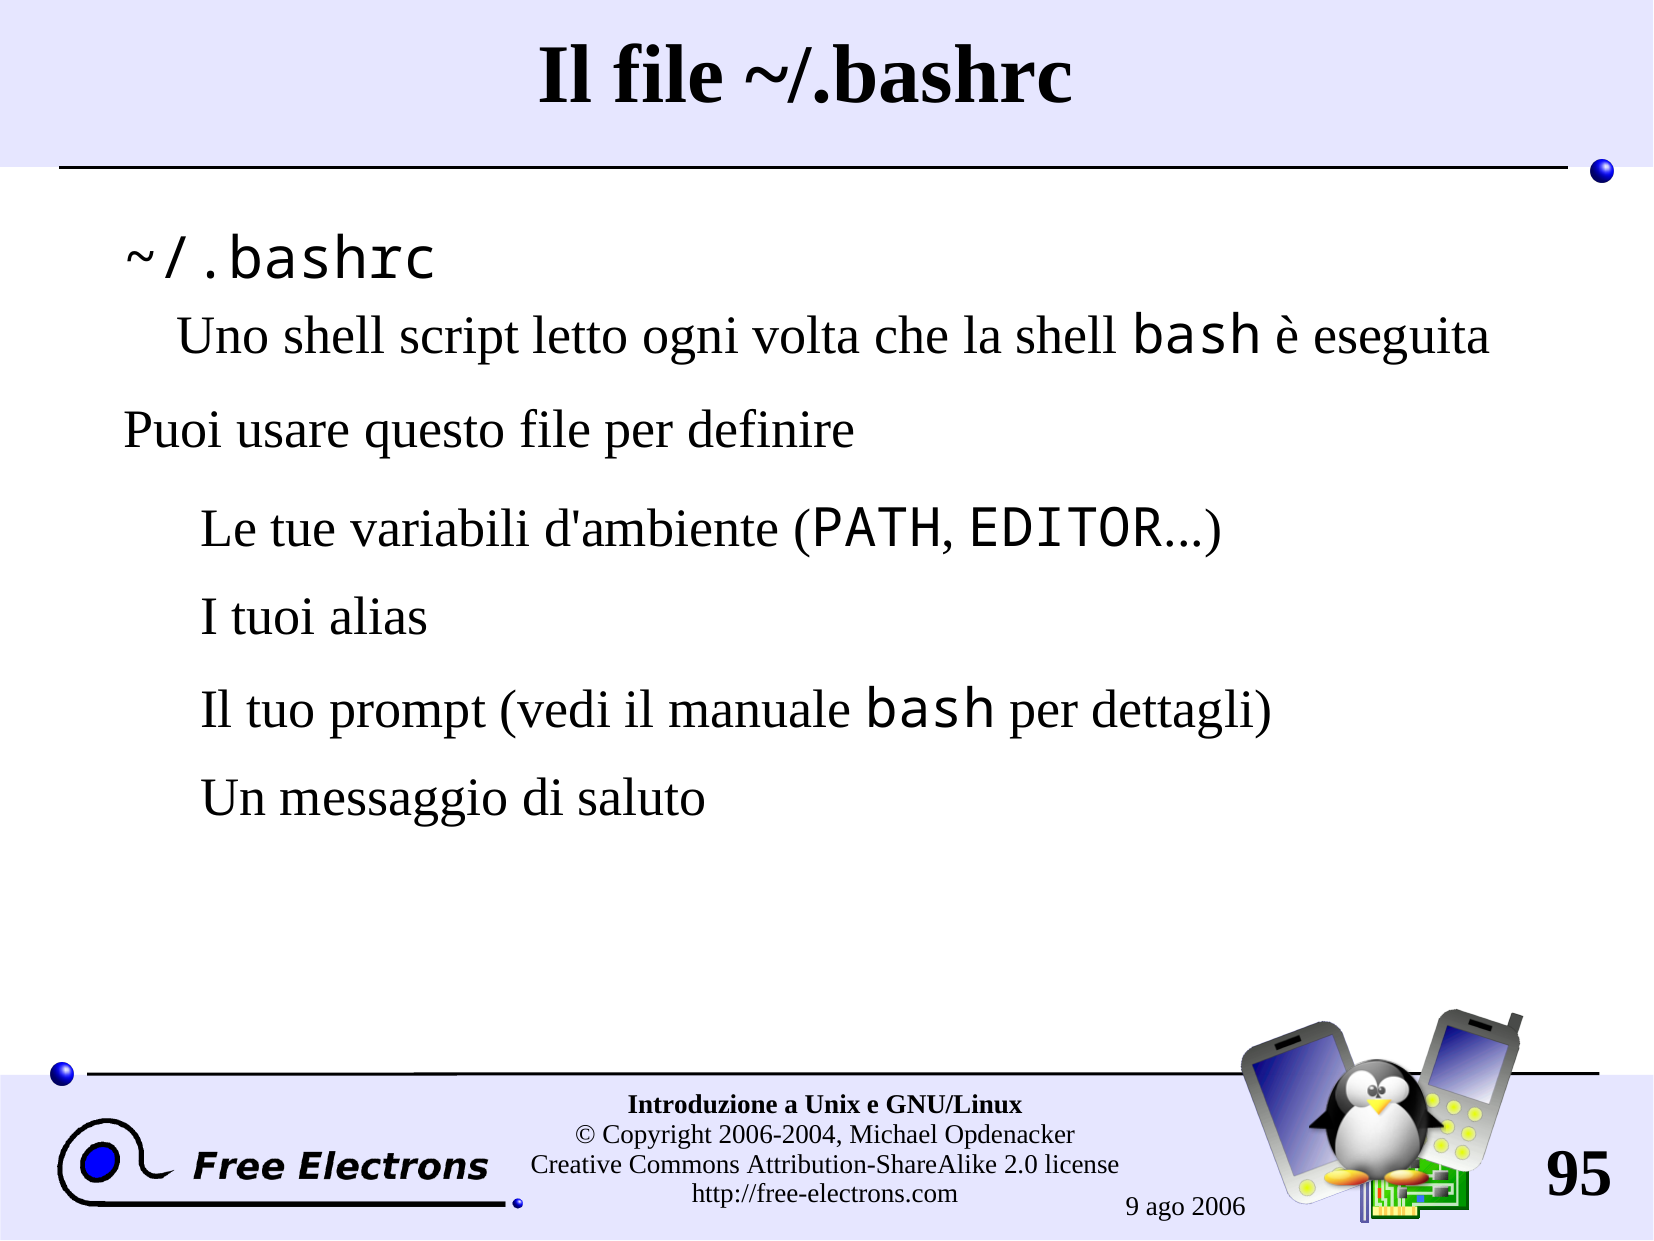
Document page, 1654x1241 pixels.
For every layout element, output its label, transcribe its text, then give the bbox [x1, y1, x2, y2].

list ~/.bashrc Uno shell script letto ogni volta che la shell bash è eseguita Puoi usare questo file per definire Le tue variabili d'ambiente (PATH, EDITOR...) I tuoi alias Il tuo prompt (vedi il manuale bash per dettagli) Un messaggio di saluto [105, 216, 1518, 1066]
picture [50, 1107, 527, 1216]
title Il file ~/.bashrc [60, 20, 1551, 130]
picture [1230, 1007, 1538, 1241]
